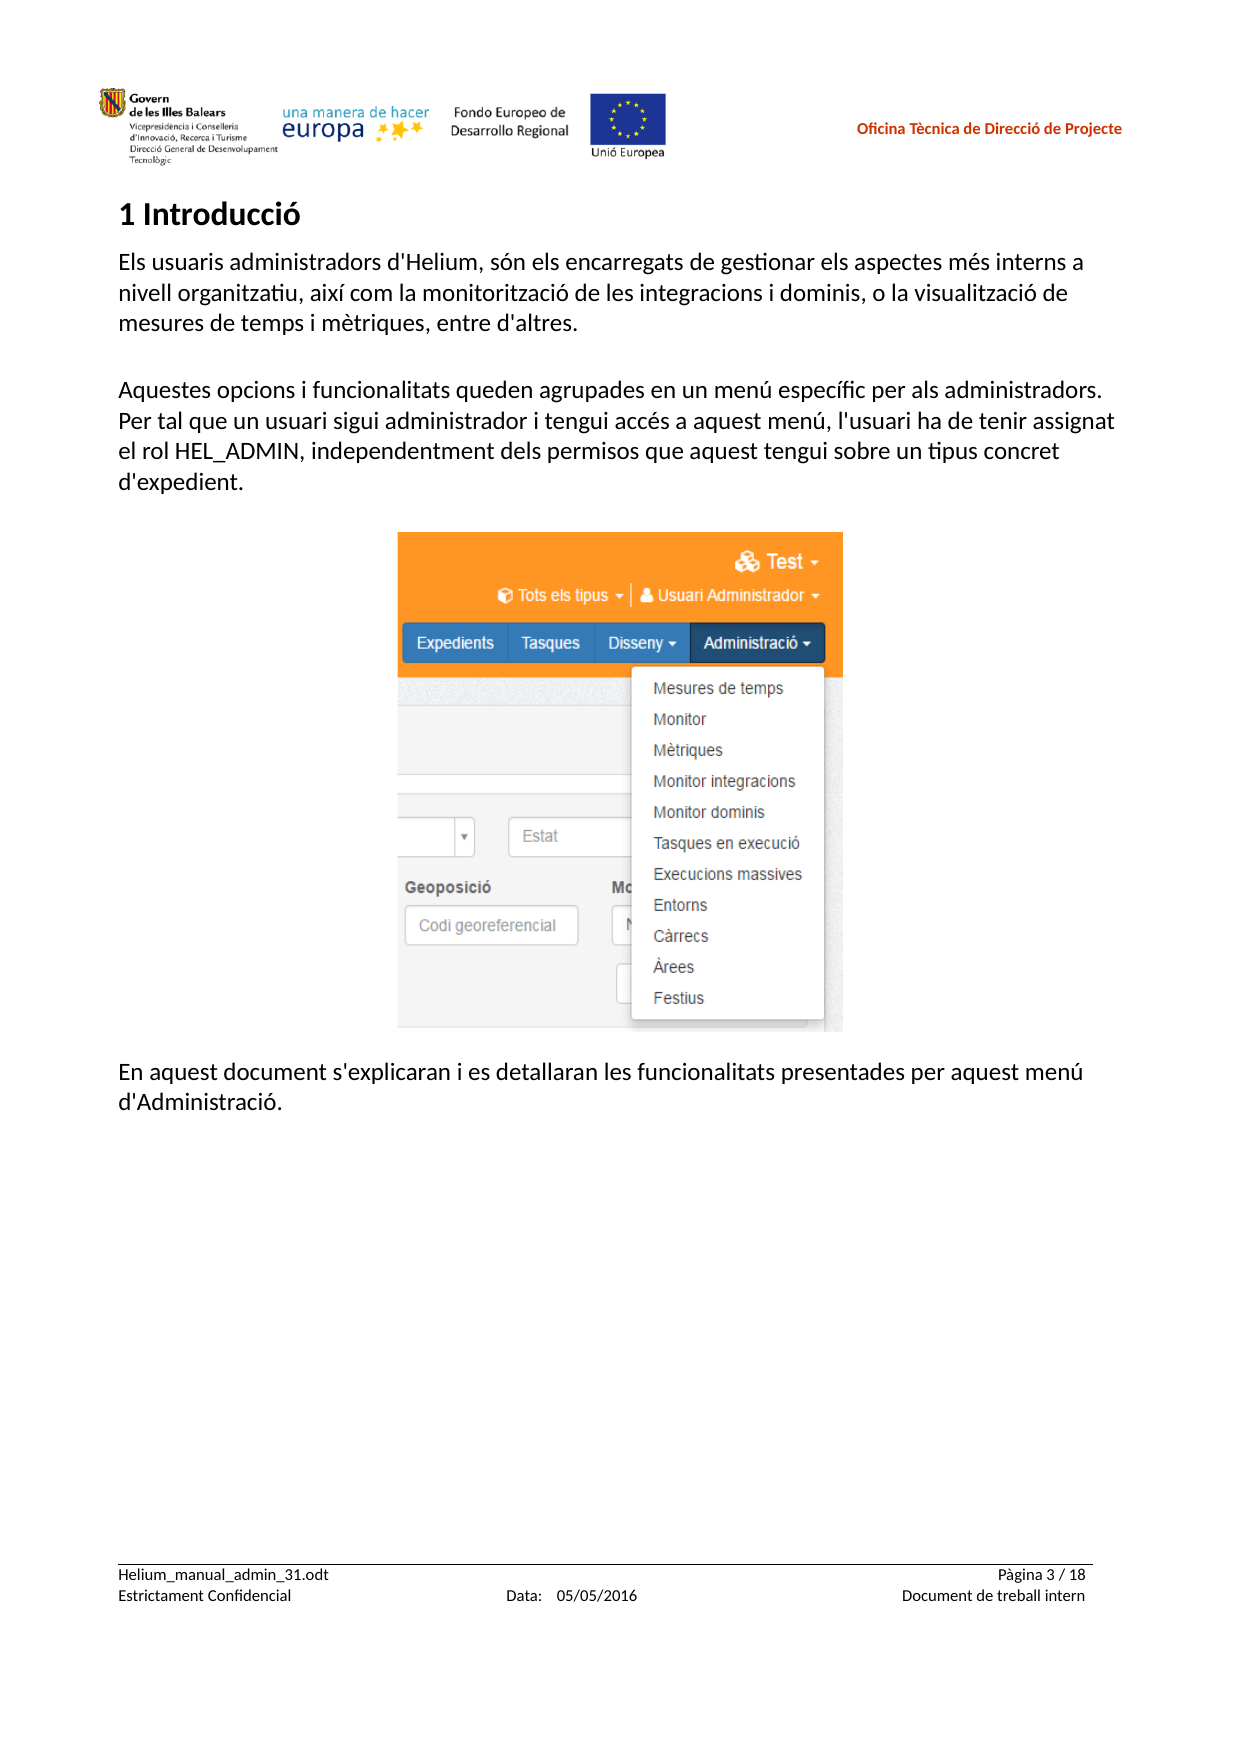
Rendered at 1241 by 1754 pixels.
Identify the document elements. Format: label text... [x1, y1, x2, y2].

text Els usuaris administradors d'Helium, són els encarregats de gestionar els aspectes més interns a nivell organitzatiu, així com la monitorització de les integracions i dominis, o la visualització de mesures de temps i mètriques, entre d'altres. [118, 246, 1122, 338]
subtitle 1 Introducció [118, 193, 1122, 234]
text En aquest document s'explicaran i es detallaran les funcionalitats presentades per aquest menú d'Administració. [118, 1056, 1122, 1117]
text Aquestes opcions i funcionalitats queden agrupades en un menú específic per als administradors. Per tal que un usuari sigui administrador i tengui accés a aquest menú, l'usuari ha de tenir assignat el rol HEL_ADMIN, independentment dels permisos que aquest tengui sobre un tipus concret d'expedient. [118, 374, 1122, 496]
picture [99, 87, 668, 166]
